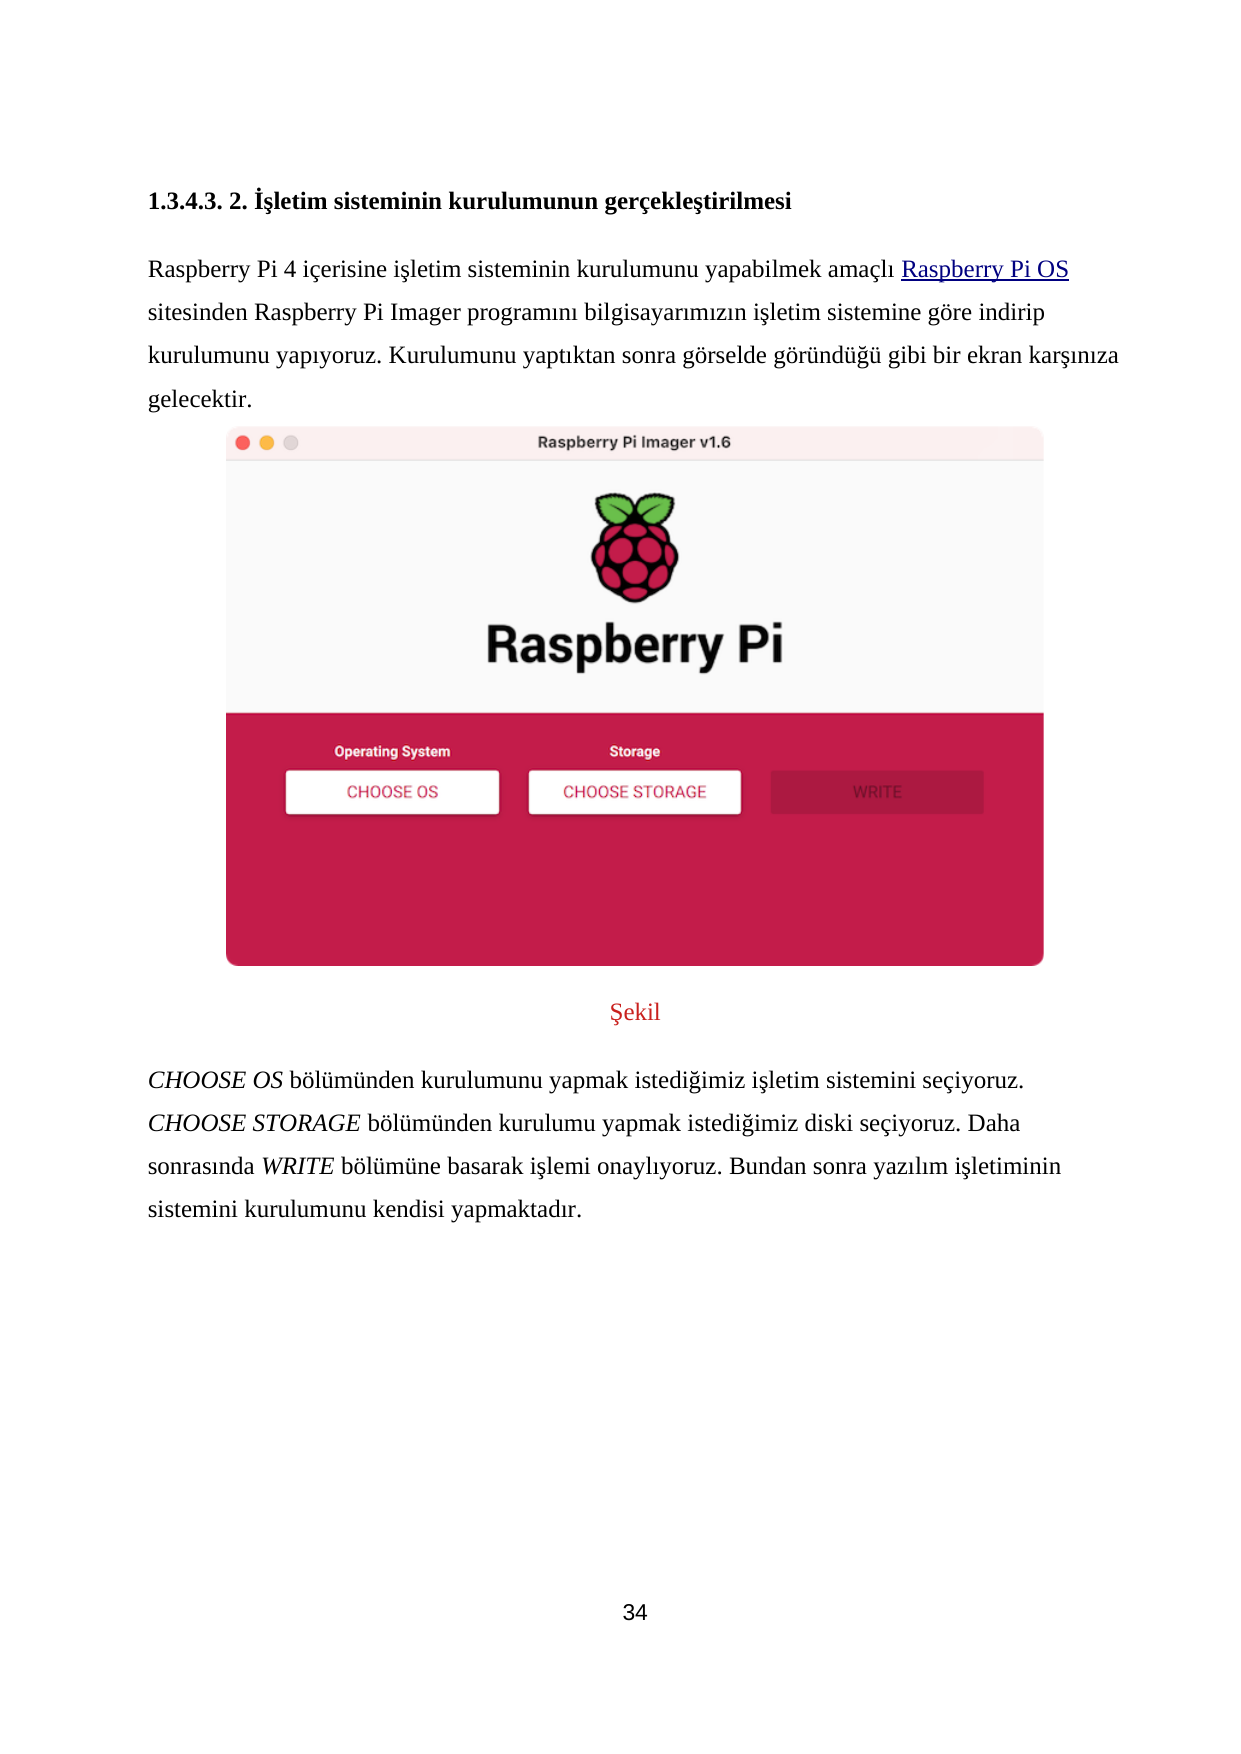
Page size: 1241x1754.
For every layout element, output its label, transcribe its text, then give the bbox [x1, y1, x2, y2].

text CHOOSE OS bölümünden kurulumunu yapmak istediğimiz işletim sistemini seçiyoruz. CHOOSE STORAGE bölümünden kurulumu yapmak istediğimiz diski seçiyoruz. Daha sonrasında WRITE bölümüne basarak işlemi onaylıyoruz. Bundan sonra yazılım işletiminin sistemini kurulumunu kendisi yapmaktadır. [148, 1065, 1122, 1223]
picture [226, 426, 1044, 966]
text Şekil [148, 997, 1122, 1026]
text Raspberry Pi 4 içerisine işletim sisteminin kurulumunu yapabilmek amaçlı Raspberry Pi OS sitesinden Raspberry Pi Imager programını bilgisayarımızın işletim sistemine göre indirip kurulumunu yapıyoruz. Kurulumunu yaptıktan sonra görselde göründüğü gibi bir ekran karşınıza gelecektir. [148, 254, 1122, 412]
text 1.3.4.3. 2. İşletim sisteminin kurulumunun gerçekleştirilmesi [148, 186, 1122, 215]
